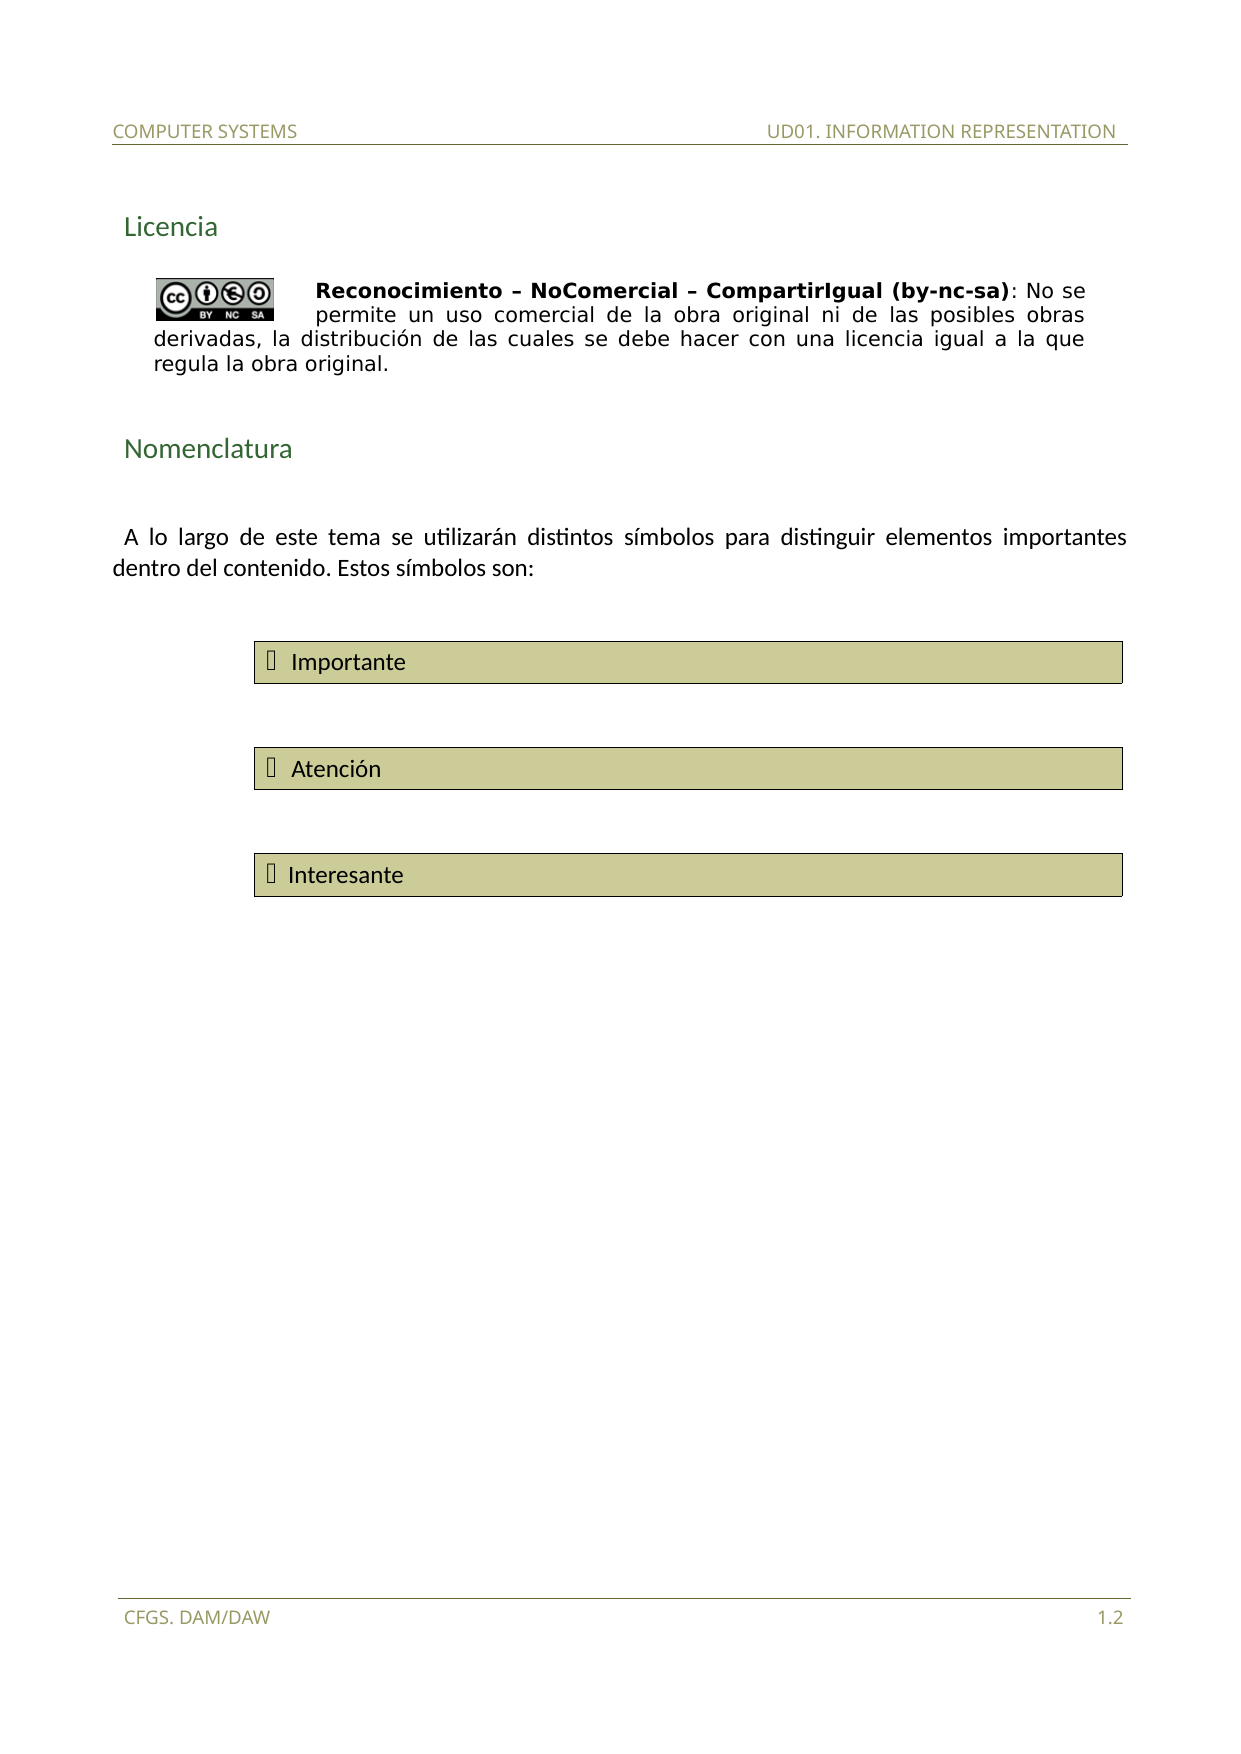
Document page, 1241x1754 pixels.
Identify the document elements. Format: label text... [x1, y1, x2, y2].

text Reconocimiento – NoComercial – CompartirIgual (by-nc-sa): No se permite un uso comercial de la obra original ni de las posibles obras derivadas, la distribución de las cuales se debe hacer con una licencia igual a la que regula la obra original. [153, 279, 1086, 376]
text Nomenclatura [112, 430, 1128, 466]
text Licencia [112, 208, 1128, 243]
picture [156, 278, 274, 321]
text  Importante [255, 642, 1122, 683]
text  Atención [255, 748, 1122, 789]
text A lo largo de este tema se utilizarán distintos símbolos para distinguir elementos importantes dentro del contenido. Estos símbolos son: [112, 521, 1128, 582]
text  Interesante [255, 854, 1122, 896]
